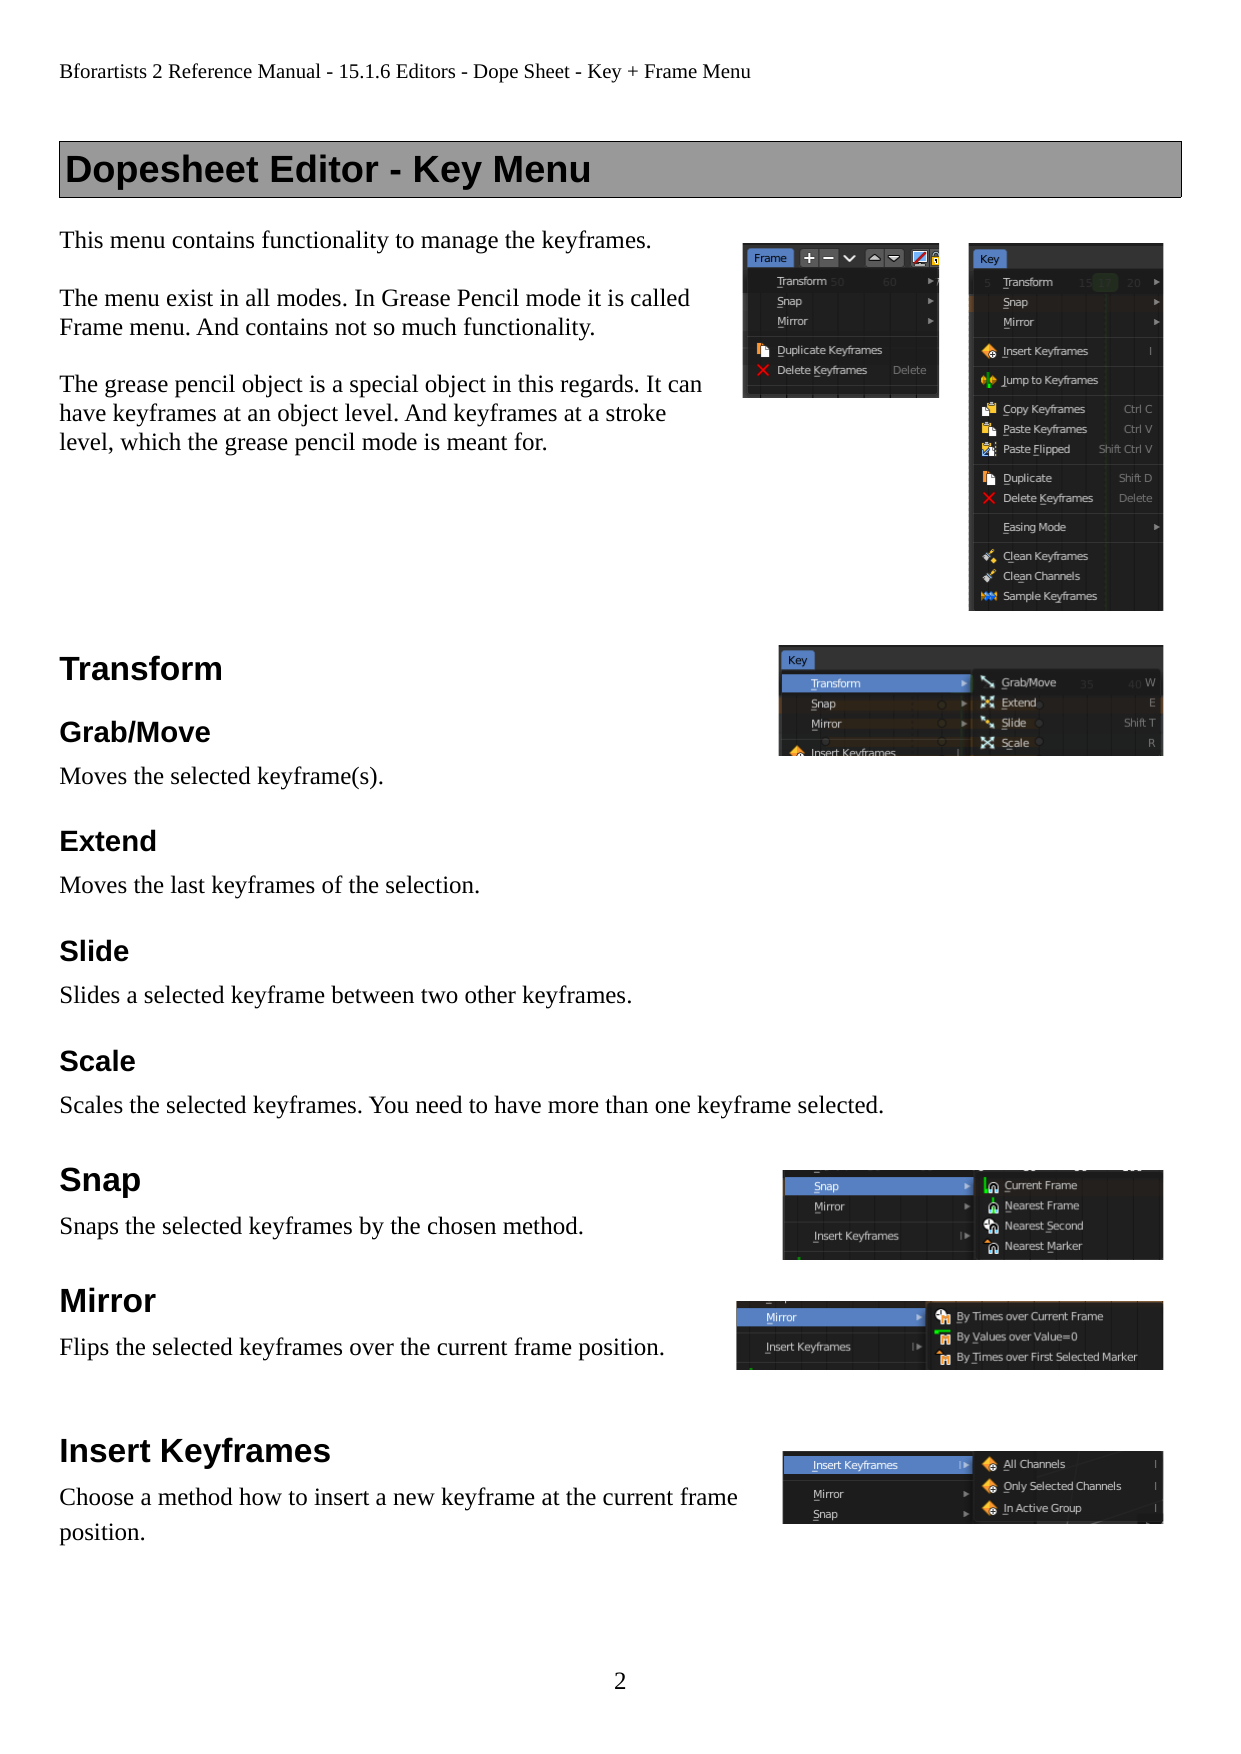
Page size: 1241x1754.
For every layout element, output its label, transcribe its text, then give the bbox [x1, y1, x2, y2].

picture [742, 243, 940, 398]
subtitle Scale [59, 1044, 1181, 1078]
text This menu contains functionality to manage the keyframes. [59, 225, 1181, 254]
text Choose a method how to insert a new keyframe at the current frame position. [59, 1482, 1181, 1546]
subtitle [1164, 649, 1181, 687]
picture [782, 1170, 1164, 1260]
picture [782, 1451, 1164, 1524]
picture [736, 1301, 1164, 1370]
table_header Dopesheet Editor - Key Menu [60, 142, 1181, 197]
text Moves the last keyframes of the selection. [59, 871, 1181, 899]
subtitle Grab/Move [59, 714, 778, 748]
subtitle Transform [59, 649, 778, 687]
text Flips the selected keyframes over the current frame position. [59, 1332, 736, 1361]
picture [968, 243, 1164, 611]
subtitle Extend [59, 824, 1181, 858]
text Slides a selected keyframe between two other keyframes. [59, 981, 1181, 1009]
text Snaps the selected keyframes by the chosen method. [59, 1211, 782, 1240]
subtitle [1164, 714, 1181, 748]
text The menu exist in all modes. In Grease Pencil mode it is called Frame menu. And contains not so much functionality. [59, 283, 742, 340]
subtitle Snap [59, 1160, 1181, 1199]
subtitle Mirror [59, 1281, 1181, 1320]
subtitle Slide [59, 934, 1181, 968]
text Scales the selected keyframes. You need to have more than one keyframe selected. [59, 1090, 1181, 1119]
text Moves the selected keyframe(s). [59, 761, 1181, 789]
picture [778, 645, 1164, 756]
subtitle Insert Keyframes [59, 1431, 1181, 1470]
text The grease pencil object is a special object in this regards. It can have keyframes at an object level. And keyframes at a stroke level, which the grease pencil mode is meant for. [59, 369, 968, 455]
